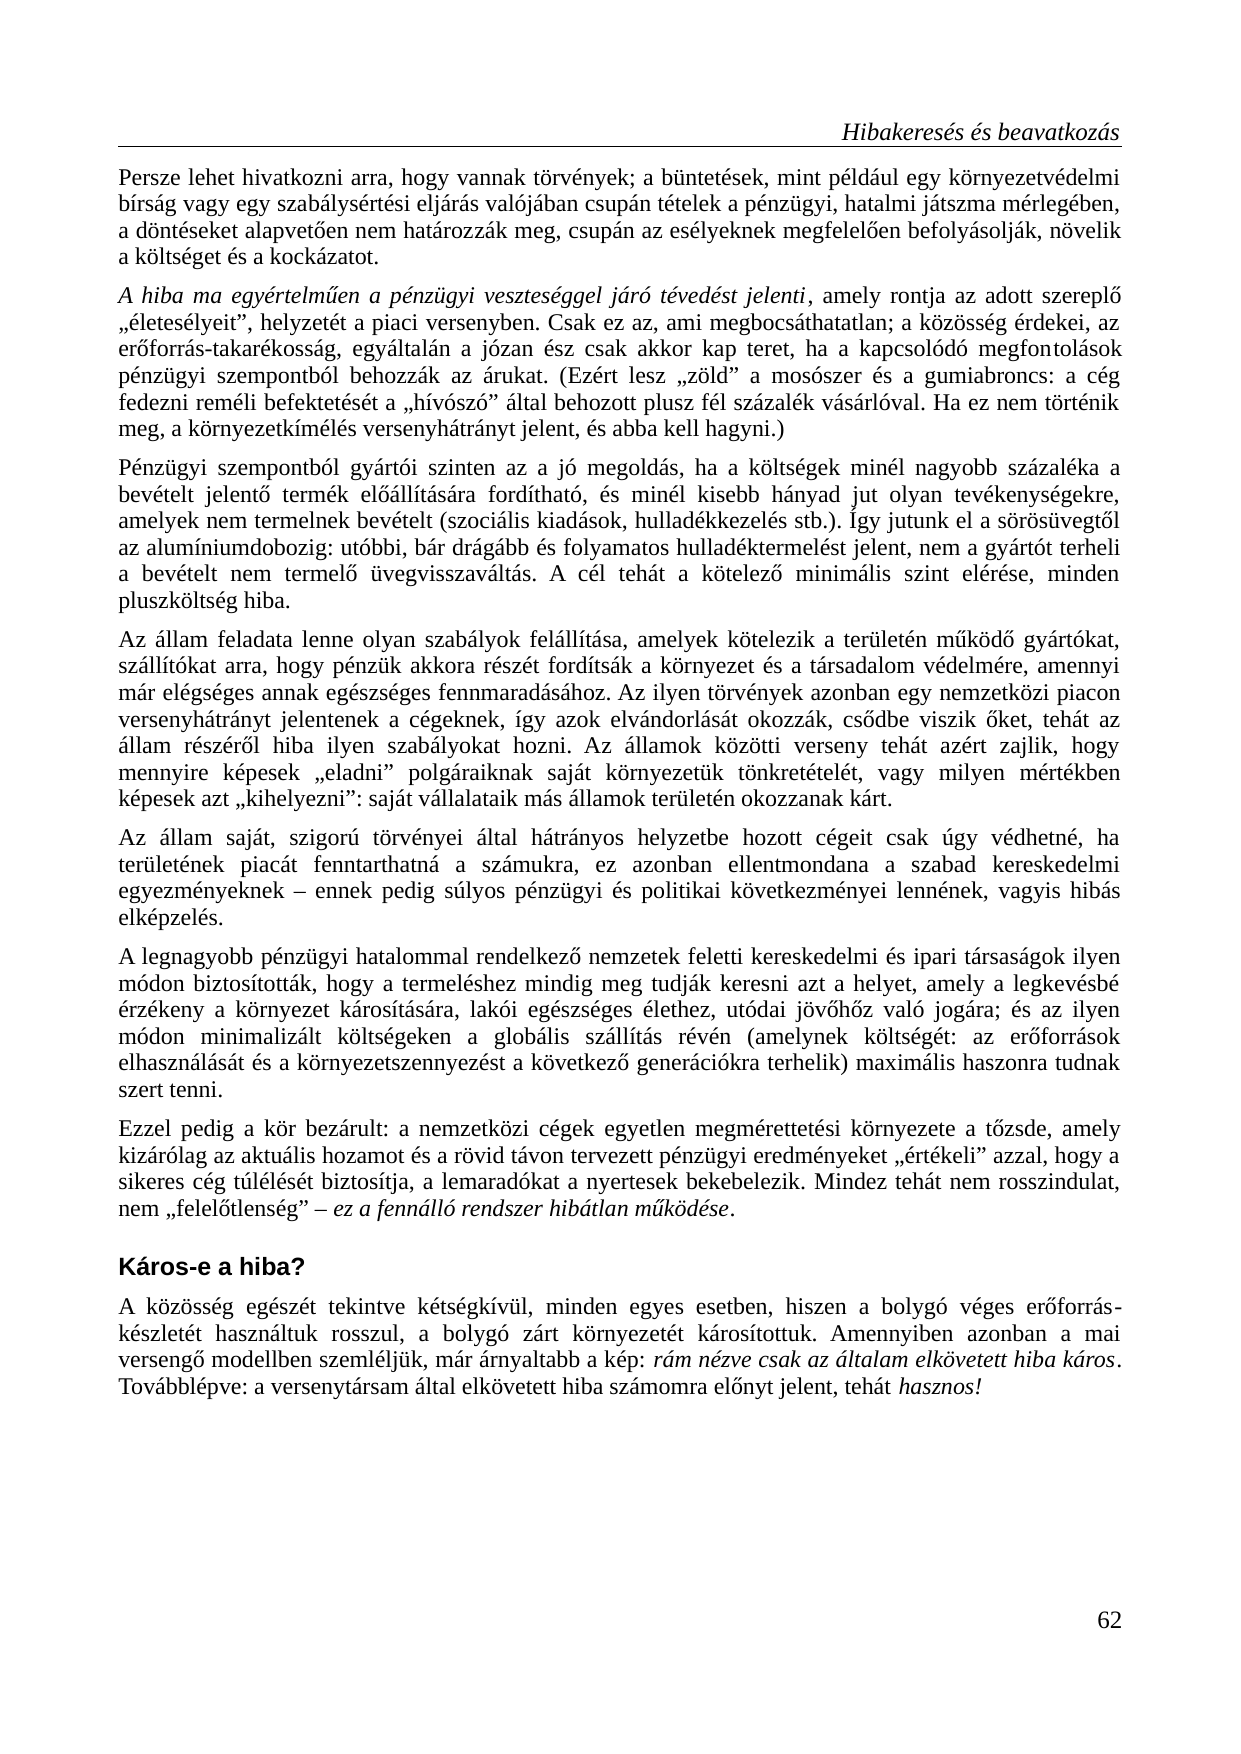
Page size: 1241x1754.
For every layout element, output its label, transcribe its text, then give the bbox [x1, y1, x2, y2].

text Az állam saját, szigorú törvényei által hátrányos helyzetbe hozott cégeit csak úgy védhetné, ha területének piacát fenntarthatná a számukra, ez azonban ellentmondana a szabad kereskedelmi egyezményeknek – ennek pedig súlyos pénzügyi és politikai következményei lennének, vagyis hibás elképzelés. [118, 824, 1122, 931]
text Az állam feladata lenne olyan szabályok felállítása, amelyek kötelezik a területén működő gyártókat, szállítókat arra, hogy pénzük akkora részét fordítsák a környezet és a társadalom védelmére, amennyi már elégséges annak egészséges fennmaradásához. Az ilyen törvények azonban egy nemzetközi piacon versenyhátrányt jelentenek a cégeknek, így azok elvándorlását okozzák, csődbe viszik őket, tehát az állam részéről hiba ilyen szabályokat hozni. Az államok közötti verseny tehát azért zajlik, hogy mennyire képesek „eladni” polgáraiknak saját környezetük tönkretételét, vagy milyen mértékben képesek azt „kihelyezni”: saját vállalataik más államok területén okozzanak kárt. [118, 626, 1122, 812]
text A hiba ma egyértelműen a pénzügyi veszteséggel járó tévedést jelenti, amely rontja az adott szereplő „életesélyeit”, helyzetét a piaci versenyben. Csak ez az, ami megbocsáthatatlan; a közösség érdekei, az erőforrás-takarékosság, egyáltalán a józan ész csak akkor kap teret, ha a kapcsolódó megfon­tolások pénzügyi szempontból behozzák az árukat. (Ezért lesz „zöld” a mosószer és a gumiabroncs: a cég fedezni reméli befektetését a „hívószó” által behozott plusz fél százalék vásárlóval. Ha ez nem történik meg, a környezetkímélés versenyhátrányt jelent, és abba kell hagyni.) [118, 282, 1122, 442]
text A legnagyobb pénzügyi hatalommal rendelkező nemzetek feletti kereskedelmi és ipari társaságok ilyen módon biztosították, hogy a termeléshez mindig meg tudják keresni azt a helyet, amely a legkevésbé érzékeny a környezet károsítására, lakói egészséges élethez, utódai jövőhőz való jogára; és az ilyen módon minimalizált költségeken a globális szállítás révén (amelynek költségét: az erőforrások elhasználását és a környezetszennyezést a következő generációkra terhelik) maximális haszonra tudnak szert tenni. [118, 943, 1122, 1103]
text Persze lehet hivatkozni arra, hogy vannak törvények; a büntetések, mint például egy környezetvédelmi bírság vagy egy sza­bálysértési eljárás valójában csupán tételek a pénzügyi, hatalmi játszma mérlegében, a döntéseket alapvetően nem határoz­zák meg, csupán az esélyeknek megfelelően befolyásolják, növelik a költséget és a kockázatot. [118, 164, 1122, 270]
text Ezzel pedig a kör bezárult: a nemzetközi cégek egyetlen megmérettetési környezete a tőzsde, amely kizárólag az aktuális hozamot és a rövid távon tervezett pénzügyi eredményeket „értékeli” azzal, hogy a sikeres cég túlélését biztosítja, a lemaradókat a nyertesek bekebelezik. Mindez tehát nem rosszindulat, nem „felelőtlenség” – ez a fennálló rendszer hibátlan működése. [118, 1115, 1122, 1221]
text A közösség egészét tekintve kétségkívül, minden egyes esetben, hiszen a bolygó véges erőforrás­készletét használtuk rosszul, a bolygó zárt környezetét károsítottuk. Amennyiben azonban a mai versengő modellben szemléljük, már árnyaltabb a kép: rám nézve csak az általam elkövetett hiba káros. Továbblépve: a versenytársam által elkövetett hiba számomra előnyt jelent, tehát hasznos! [118, 1293, 1122, 1399]
subtitle Káros-e a hiba? [118, 1253, 1122, 1281]
text Pénzügyi szempontból gyártói szinten az a jó megoldás, ha a költségek minél nagyobb százaléka a bevételt jelentő termék előállítására fordítható, és minél kisebb hányad jut olyan tevékenységekre, amelyek nem termelnek bevételt (szociális kiadások, hulladékkezelés stb.). Így jutunk el a sörösüvegtől az alumíniumdobozig: utóbbi, bár drágább és folyamatos hulladéktermelést jelent, nem a gyártót terheli a bevételt nem termelő üvegvisszaváltás. A cél tehát a kötelező minimális szint elérése, minden pluszköltség hiba. [118, 454, 1122, 614]
